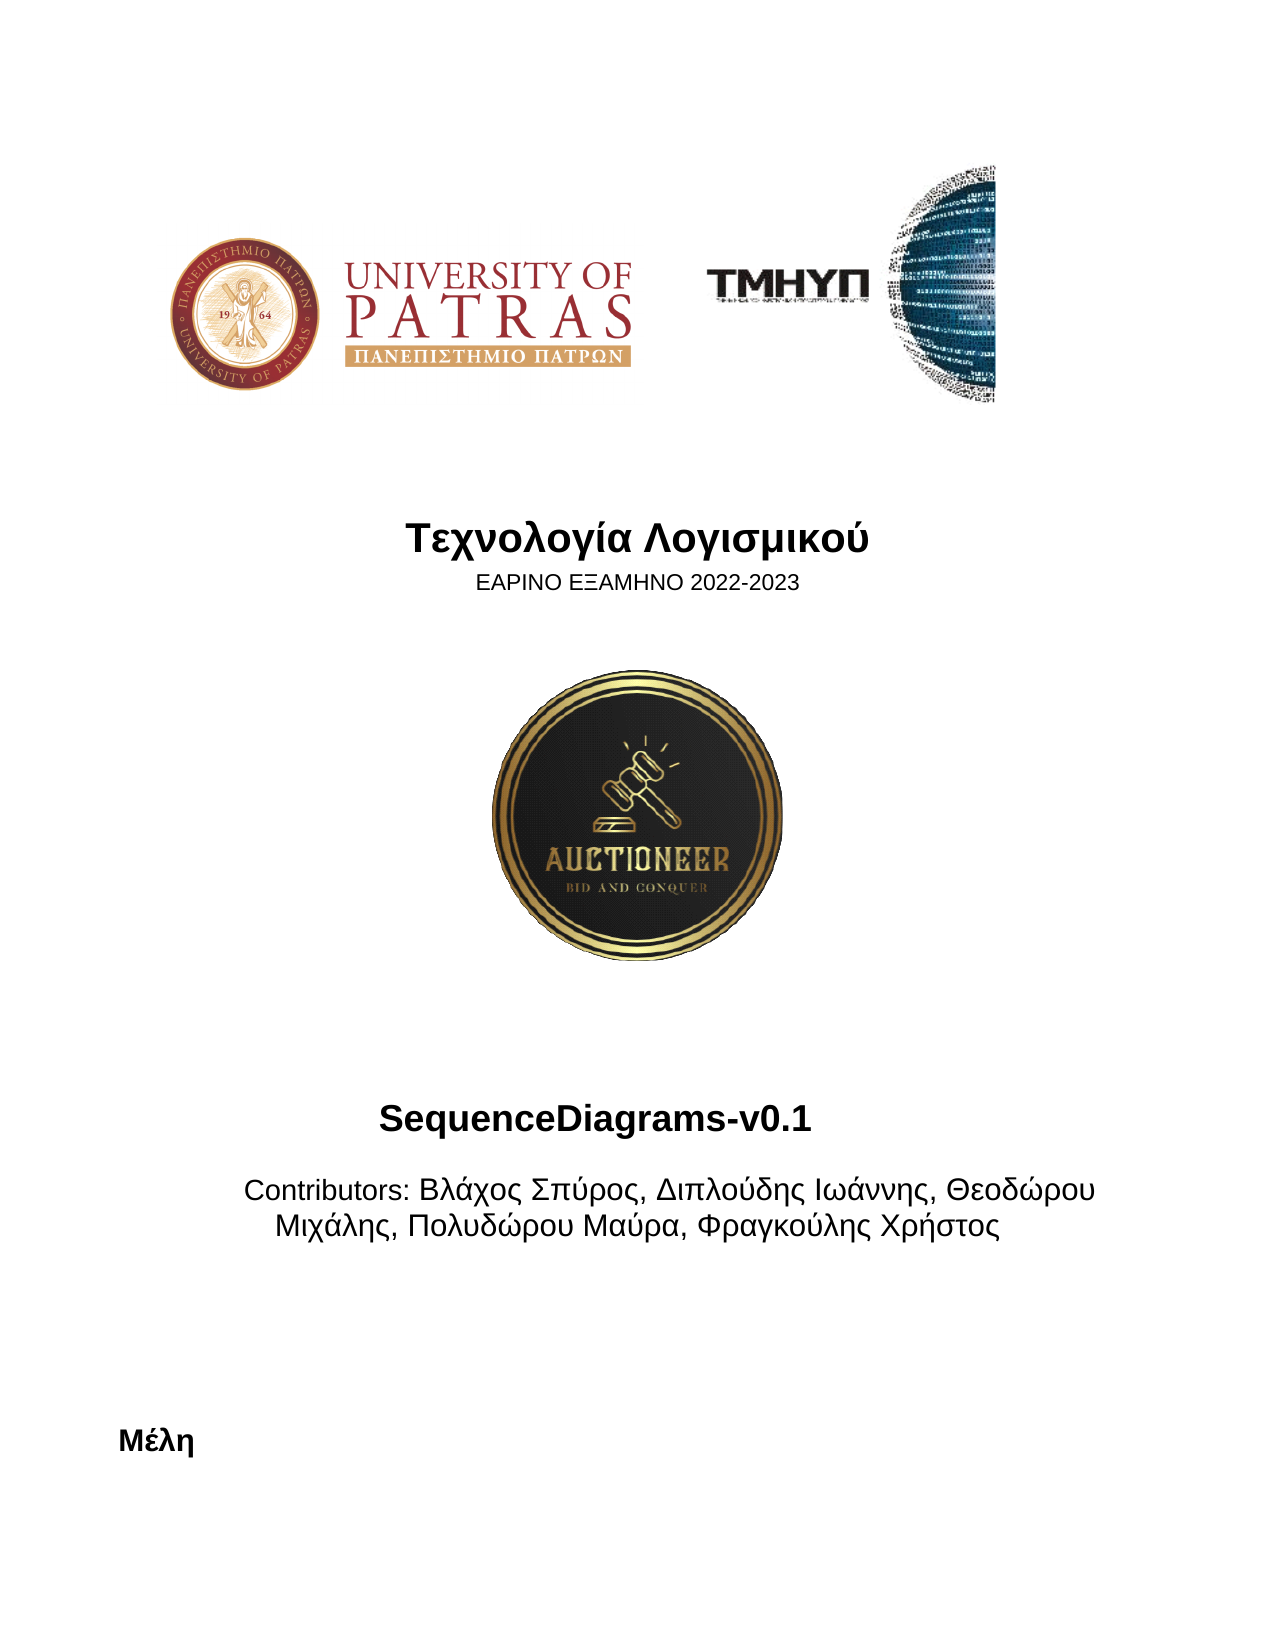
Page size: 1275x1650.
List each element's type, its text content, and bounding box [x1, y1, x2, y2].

text SequenceDiagrams-v0.1 [118, 1096, 1157, 1139]
text Τεχνολογία Λογισμικού [118, 513, 1157, 561]
text Contributors: Βλάχος Σπύρος, Διπλούδης Ιωάννης, Θεοδώρου Μιχάλης, Πολυδώρου Μαύρα, Φραγκούλης Χρήστος [118, 1171, 1157, 1243]
text Μέλη [118, 1422, 1157, 1458]
text ΕΑΡΙΝΟ ΕΞΑΜΗΝΟ 2022-2023 [118, 568, 1157, 595]
